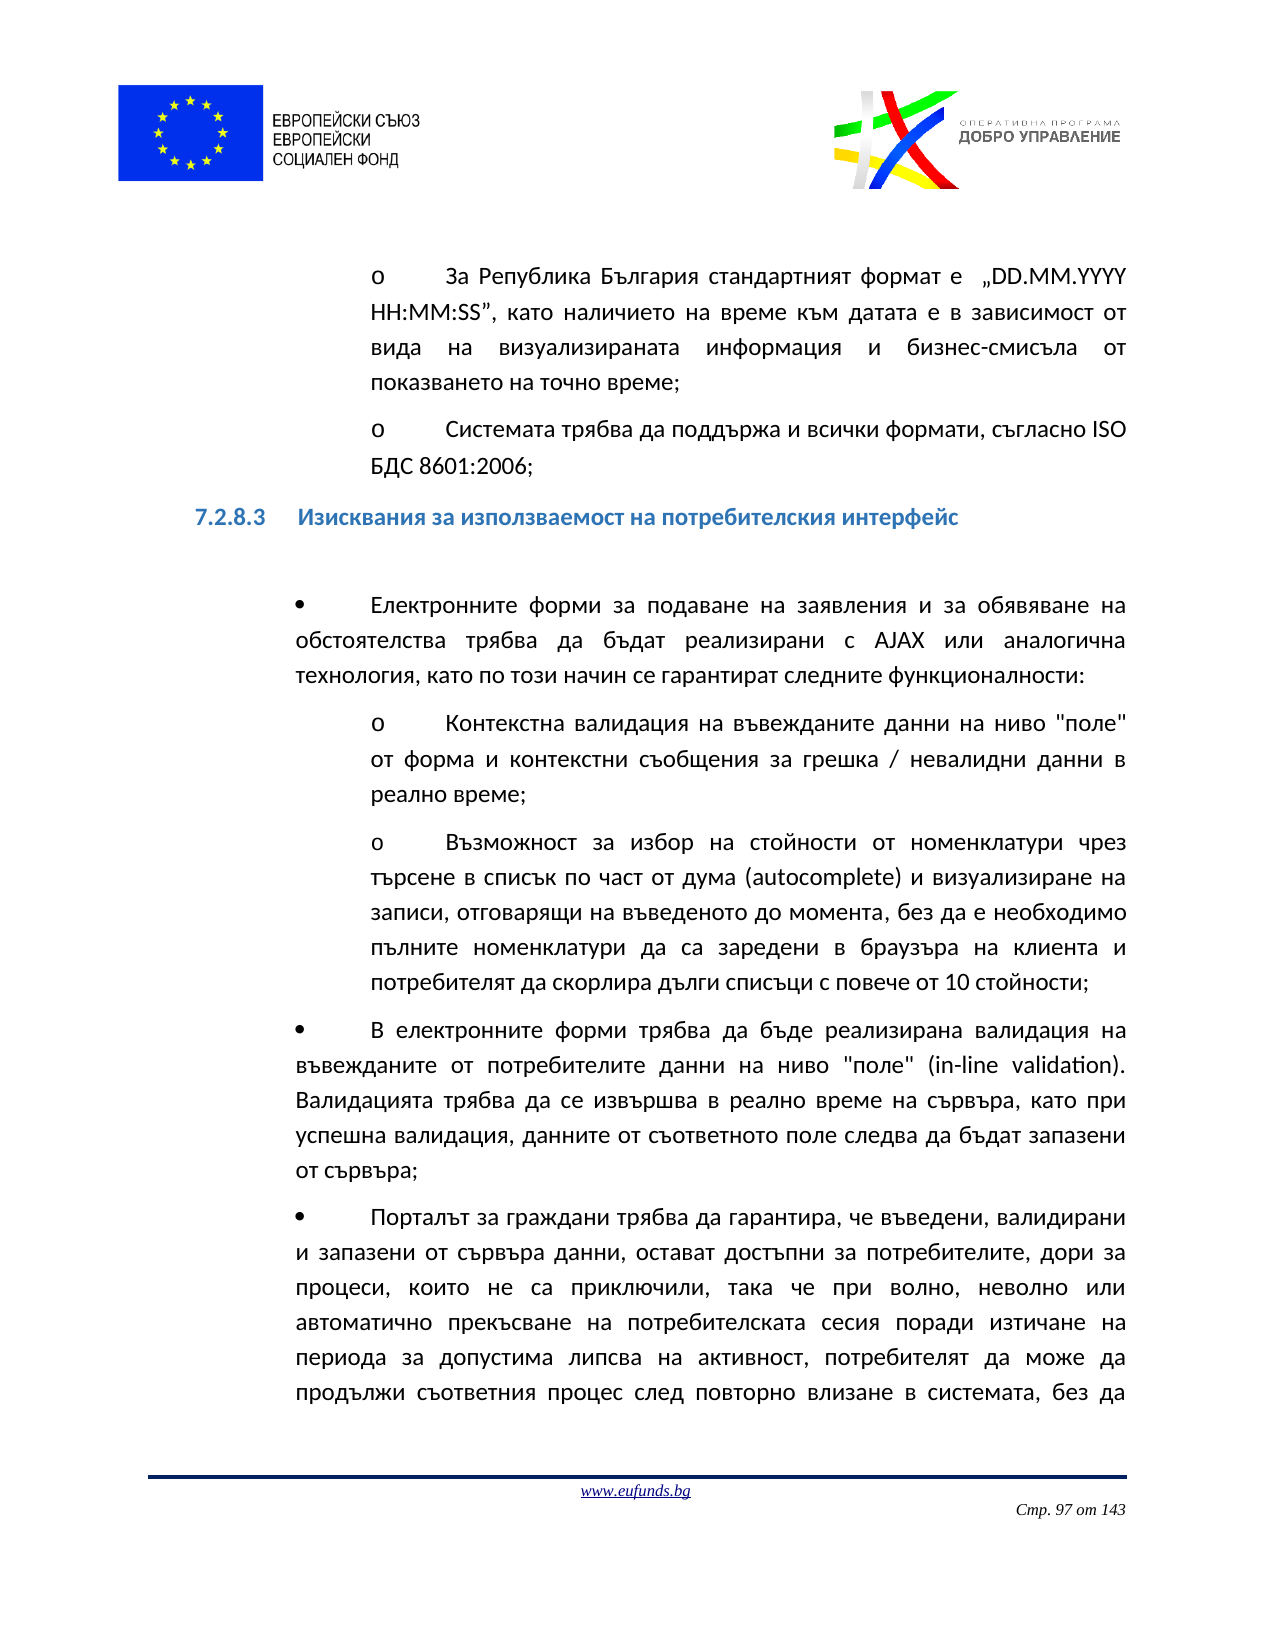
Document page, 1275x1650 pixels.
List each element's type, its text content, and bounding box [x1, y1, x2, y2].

list За Република България стандартният формат е „DD.MM.YYYY HH:MM:SS”, като наличието на време към датата е в зависимост от вида на визуализираната информация и бизнес-смисъла от показването на точно време; [370, 260, 1127, 397]
list В електронните форми трябва да бъде реализирана валидация на въвежданите от потребителите данни на ниво "поле" (in-line validation). Валидацията трябва да се извършва в реално време на сървъра, като при успешна валидация, данните от съответното поле следва да бъдат запазени от сървъра; [295, 1014, 1127, 1184]
list Порталът за граждани трябва да гарантира, че въведени, валидирани и запазени от сървъра данни, остават достъпни за потребителите, дори за процеси, които не са приключили, така че при волно, неволно или автоматично прекъсване на потребителската сесия поради изтичане на периода за допустима липсва на активност, потребителят да може да продължи съответния процес след повторно влизане в системата, без да [295, 1201, 1127, 1407]
list Системата трябва да поддържа и всички формати, съгласно ISO БДС 8601:2006; [370, 413, 1127, 480]
list Електронните форми за подаване на заявления и за обявяване на обстоятелства трябва да бъдат реализирани с AJAX или аналогична технология, като по този начин се гарантират следните функционалности: [295, 589, 1127, 690]
subtitle Изисквания за използваемост на потребителския интерфейс [148, 501, 1127, 532]
list Контекстна валидация на въвежданите данни на ниво "поле" от форма и контекстни съобщения за грешка / невалидни данни в реално време; [370, 707, 1127, 809]
list Възможност за избор на стойности от номенклатури чрез търсене в списък по част от дума (autocomplete) и визуализиране на записи, отговарящи на въведеното до момента, без да е необходимо пълните номенклатури да са заредени в браузъра на клиента и потребителят да скорлира дълги списъци с повече от 10 стойности; [370, 826, 1127, 997]
